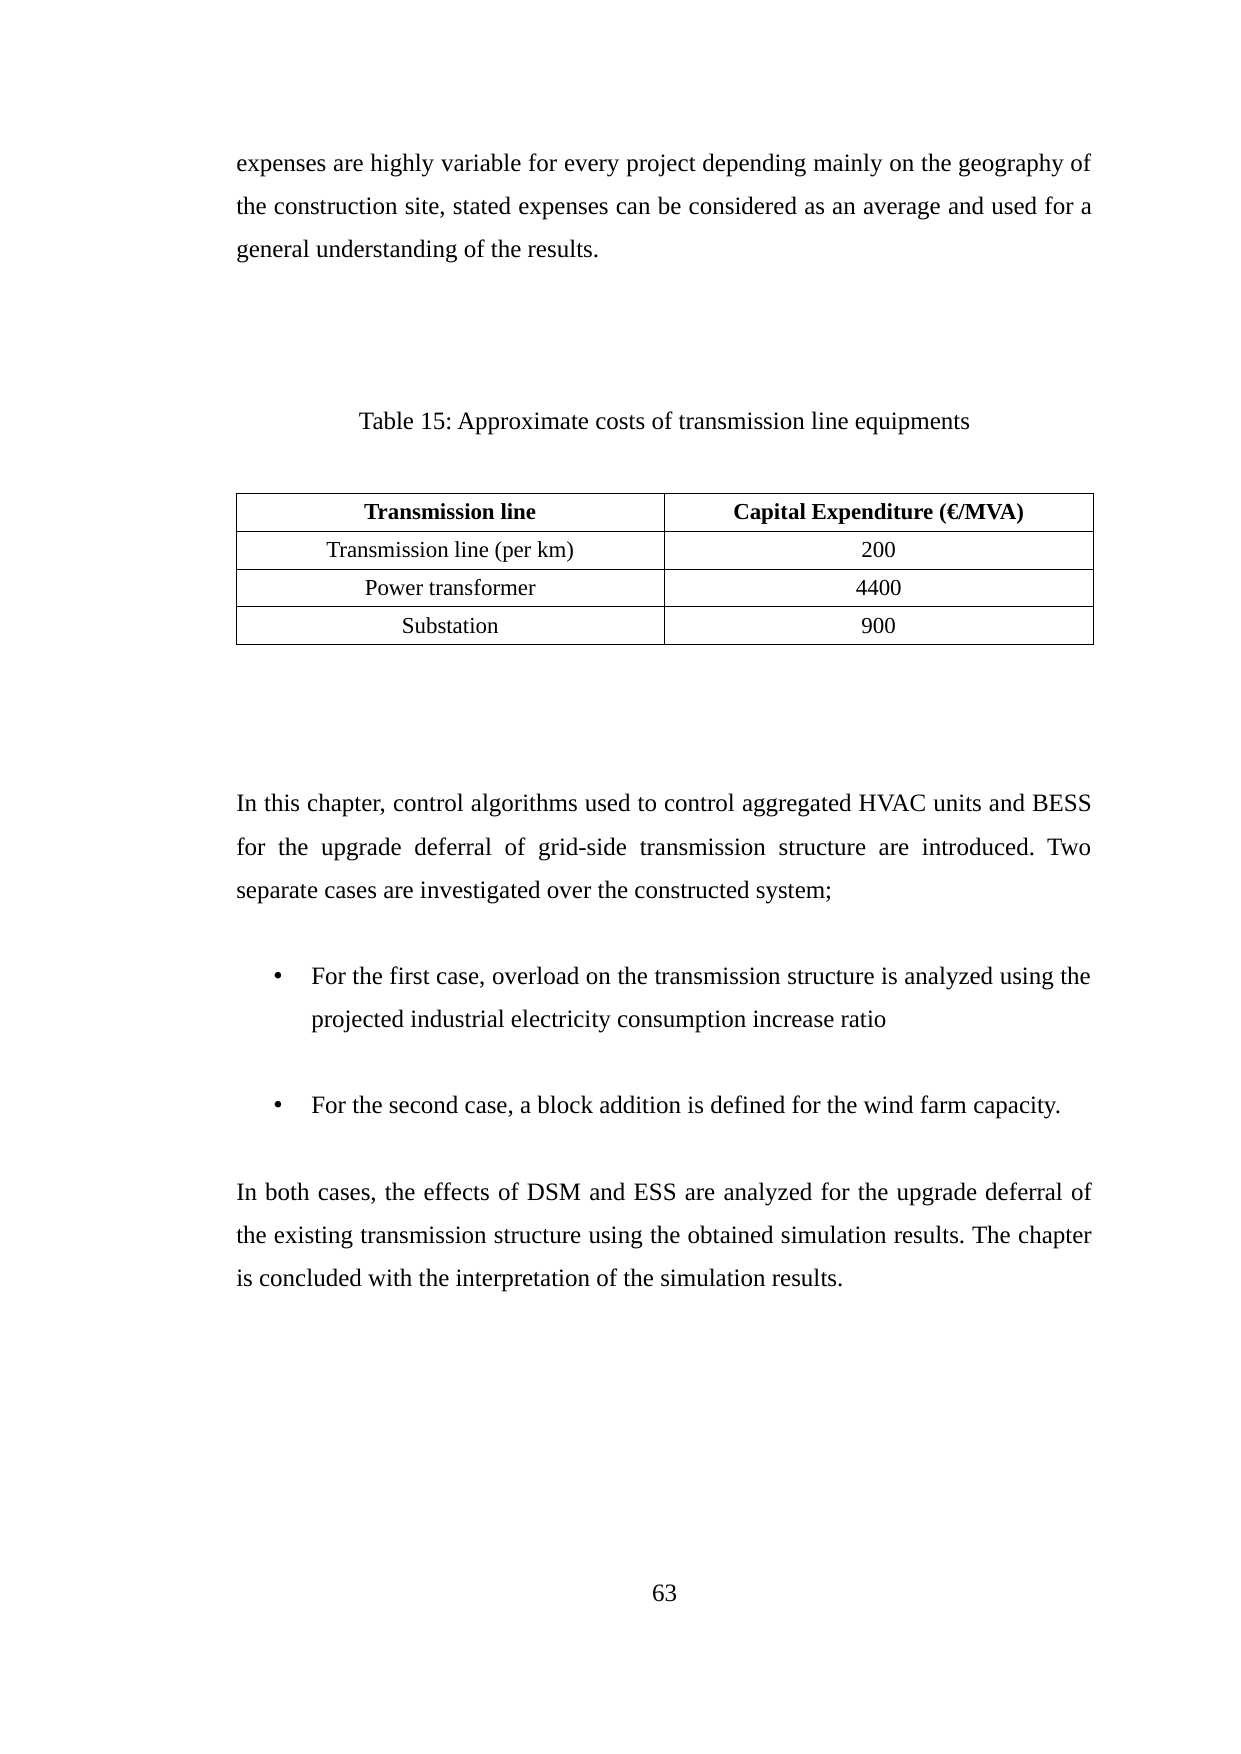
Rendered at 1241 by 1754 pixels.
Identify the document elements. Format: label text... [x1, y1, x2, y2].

text In this chapter, control algorithms used to control aggregated HVAC units and BESS for the upgrade deferral of grid-side transmission structure are introduced. Two separate cases are investigated over the constructed system; [236, 788, 1093, 903]
table_cell 4400 [665, 570, 1093, 606]
list For the second case, a block addition is defined for the wind farm capacity. [273, 1090, 1093, 1119]
table_cell 200 [665, 532, 1093, 568]
text Table 15: Approximate costs of transmission line equipments [236, 406, 1093, 435]
list For the first case, overload on the transmission structure is analyzed using the projected industrial electricity consumption increase ratio [273, 961, 1093, 1033]
text expenses are highly variable for every project depending mainly on the geography of the construction site, stated expenses can be considered as an average and used for a general understanding of the results. [236, 148, 1093, 263]
table_cell Transmission line (per km) [237, 532, 664, 568]
table_cell Power transformer [237, 570, 664, 606]
table_cell 900 [665, 607, 1093, 644]
table_header Transmission line [237, 494, 664, 531]
table_header Capital Expenditure (€/MVA) [665, 494, 1093, 531]
table_cell Substation [237, 607, 664, 644]
text In both cases, the effects of DSM and ESS are analyzed for the upgrade deferral of the existing transmission structure using the obtained simulation results. The chapter is concluded with the interpretation of the simulation results. [236, 1177, 1093, 1292]
